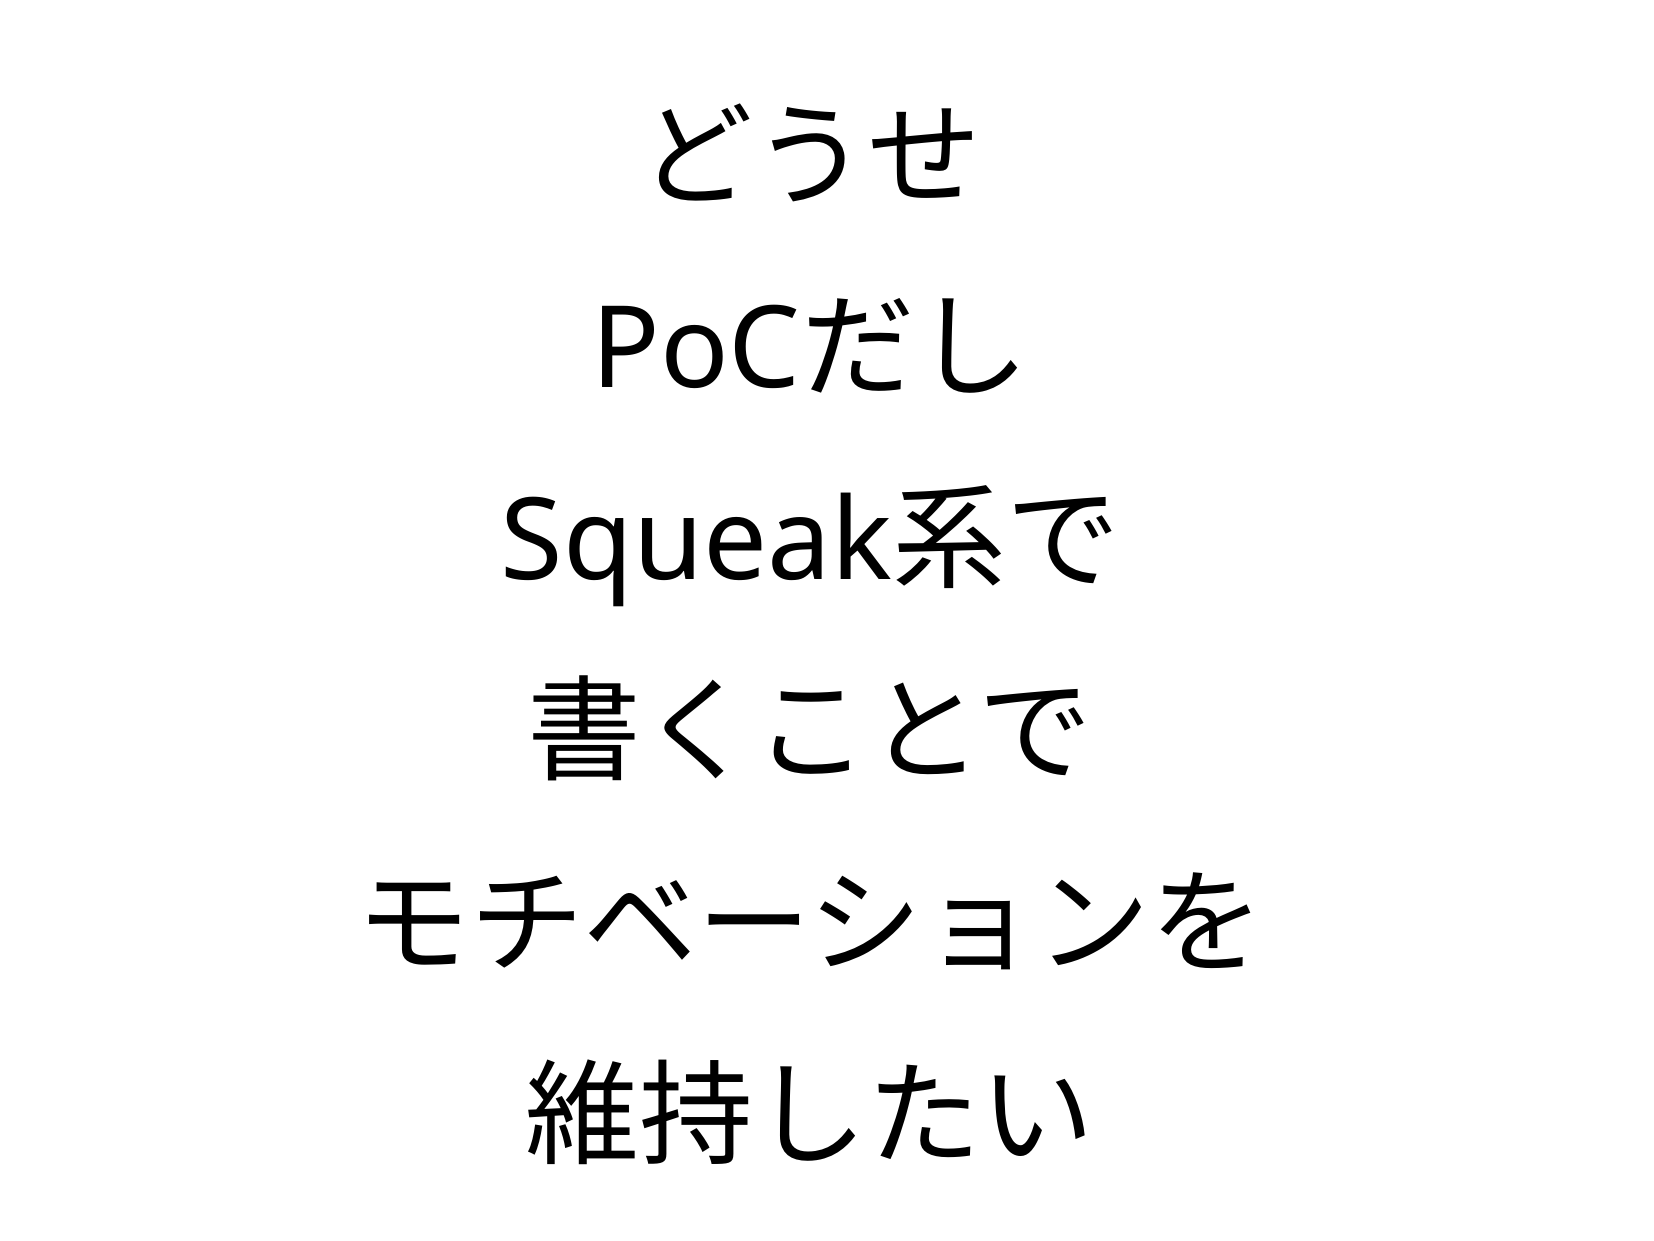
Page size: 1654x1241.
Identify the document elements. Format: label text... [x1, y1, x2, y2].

list どうせ PoCだし Squeak系で 書くことで モチベーションを 維持したい [82, 59, 1538, 1193]
